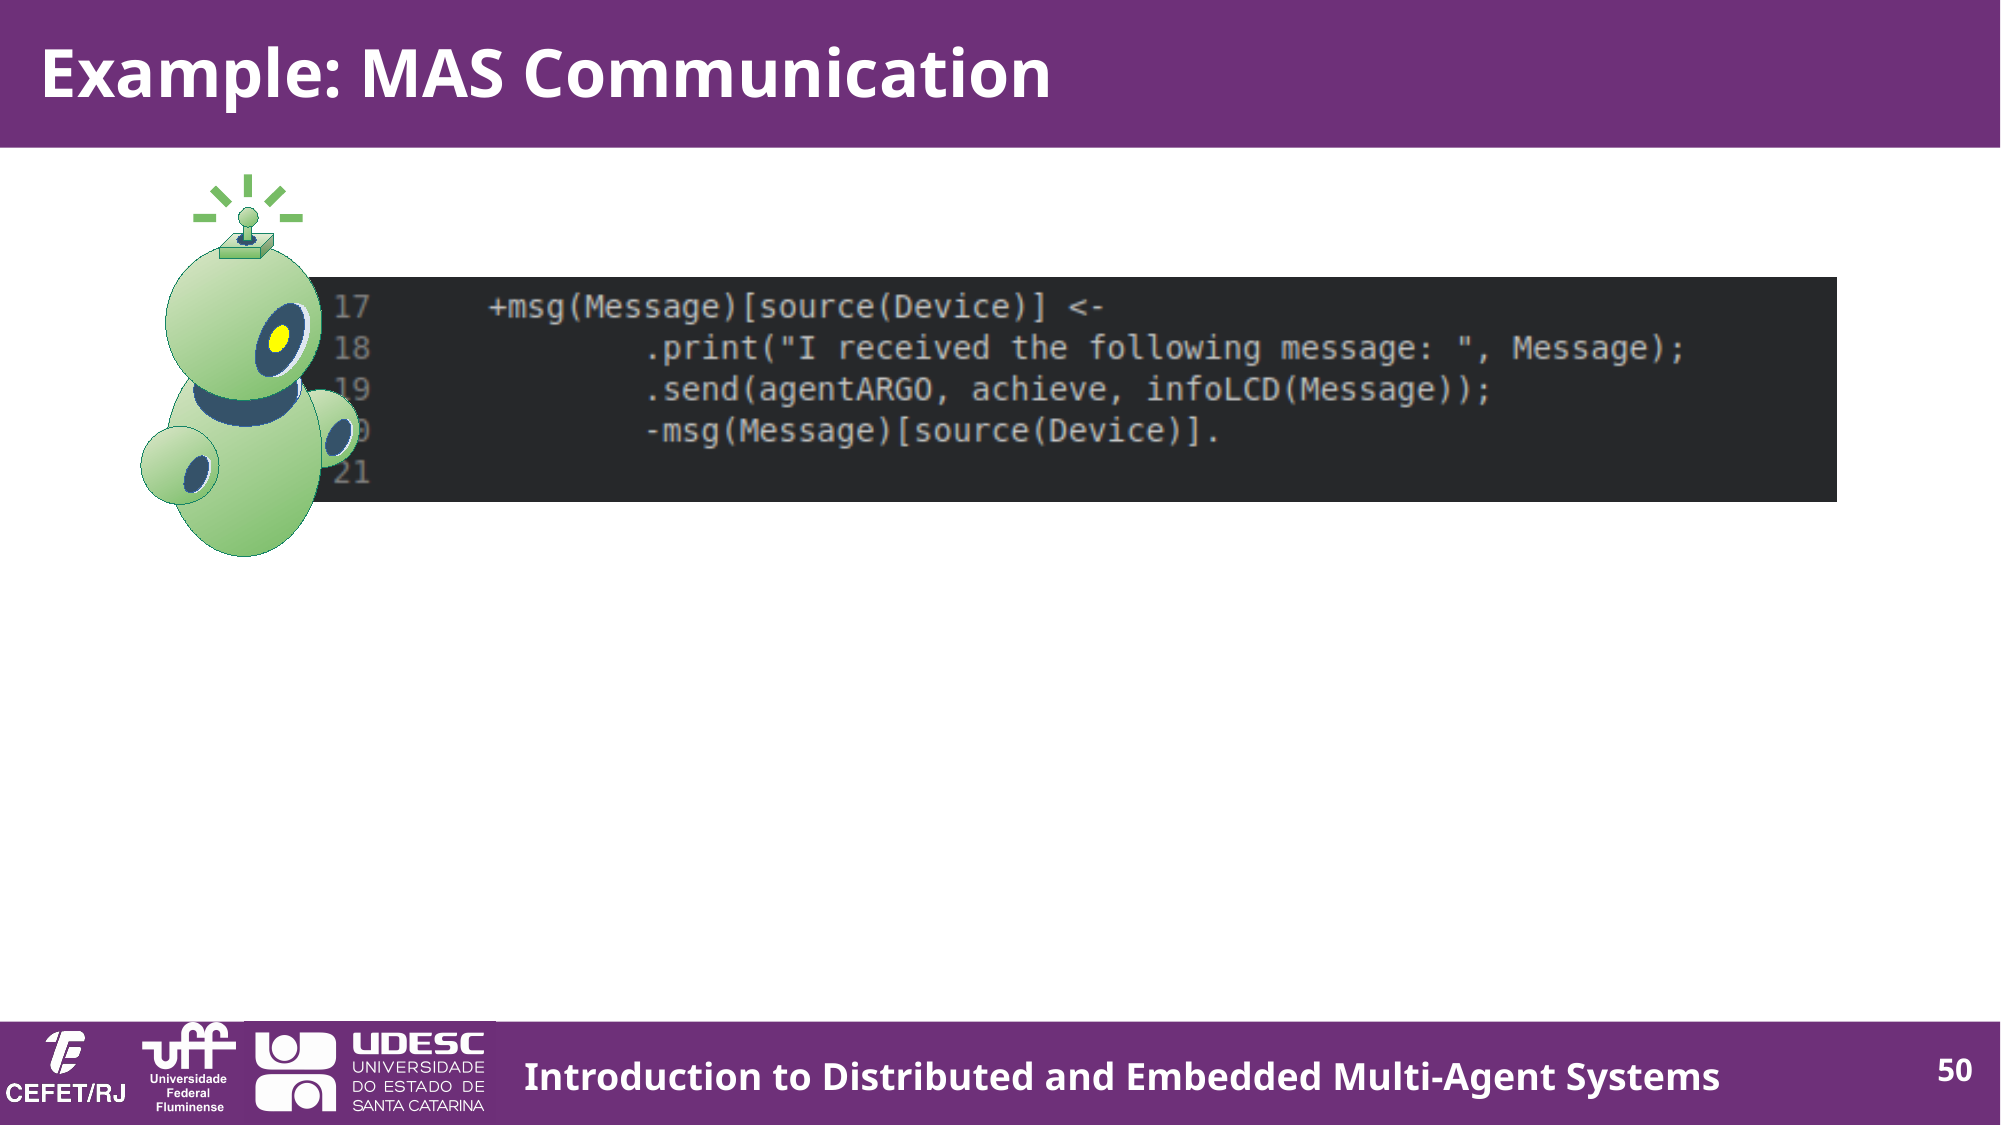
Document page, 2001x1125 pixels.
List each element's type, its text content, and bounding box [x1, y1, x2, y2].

picture [6, 1009, 125, 1125]
picture [244, 1021, 496, 1123]
text_box [210, 185, 233, 208]
text_box Example: MAS Communication [25, 23, 1999, 119]
text_box [279, 214, 303, 223]
picture [141, 1021, 237, 1117]
text_box [140, 235, 360, 557]
text_box [243, 174, 252, 198]
picture [301, 277, 1837, 502]
text_box [193, 213, 217, 223]
text_box [264, 185, 286, 208]
text_box [236, 207, 259, 246]
